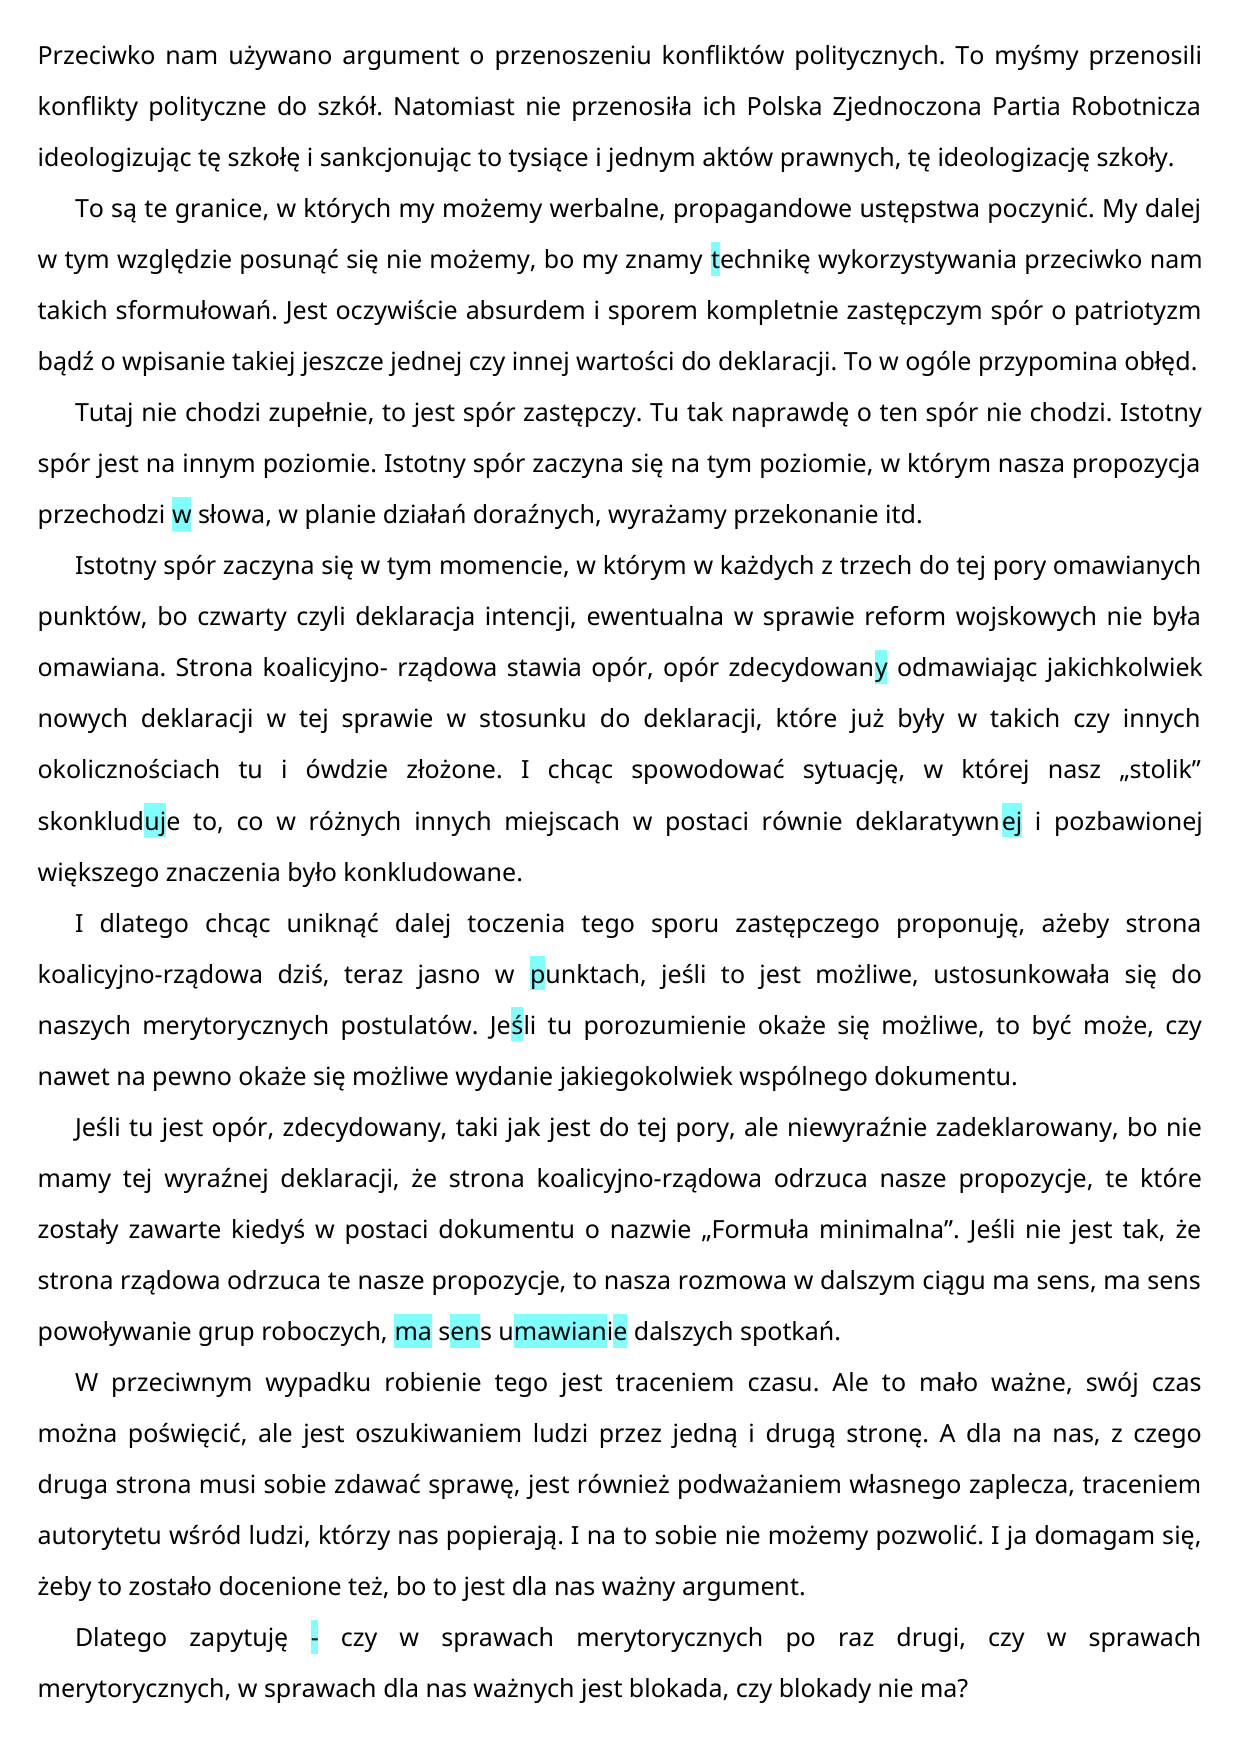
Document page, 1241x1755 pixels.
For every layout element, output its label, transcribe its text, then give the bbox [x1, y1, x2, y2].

text Istotny spór zaczyna się w tym momencie, w którym w każdych z trzech do tej pory omawianych punktów, bo czwarty czyli deklaracja intencji, ewentualna w sprawie reform wojskowych nie była omawiana. Strona koalicyjno- rządowa stawia opór, opór zdecydowany odmawiając jakichkolwiek nowych deklaracji w tej sprawie w stosunku do deklaracji, które już były w takich czy innych okolicznościach tu i ówdzie złożone. I chcąc spowodować sytuację, w której nasz „stolik” skonkluduje to, co w różnych innych miejscach w postaci równie deklaratywnej i pozbawionej większego znaczenia było konkludowane. [37, 548, 1203, 888]
text W przeciwnym wypadku robienie tego jest traceniem czasu. Ale to mało ważne, swój czas można poświęcić, ale jest oszukiwaniem ludzi przez jedną i drugą stronę. A dla na nas, z czego druga strona musi sobie zdawać sprawę, jest również podważaniem własnego zaplecza, traceniem autorytetu wśród ludzi, którzy nas popierają. I na to sobie nie możemy pozwolić. I ja domagam się, żeby to zostało docenione też, bo to jest dla nas ważny argument. [37, 1364, 1203, 1603]
text Jeśli tu jest opór, zdecydowany, taki jak jest do tej pory, ale niewyraźnie zadeklarowany, bo nie mamy tej wyraźnej deklaracji, że strona koalicyjno-rządowa odrzuca nasze propozycje, te które zostały zawarte kiedyś w postaci dokumentu o nazwie „Formuła minimalna”. Jeśli nie jest tak, że strona rządowa odrzuca te nasze propozycje, to nasza rozmowa w dalszym ciągu ma sens, ma sens powoływanie grup roboczych, ma sens umawianie dalszych spotkań. [37, 1109, 1203, 1348]
text Dlatego zapytuję - czy w sprawach merytorycznych po raz drugi, czy w sprawach merytorycznych, w sprawach dla nas ważnych jest blokada, czy blokady nie ma? [37, 1620, 1203, 1705]
text To są te granice, w których my możemy werbalne, propagandowe ustępstwa poczynić. My dalej w tym względzie posunąć się nie możemy, bo my znamy technikę wykorzystywania przeciwko nam takich sformułowań. Jest oczywiście absurdem i sporem kompletnie zastępczym spór o patriotyzm bądź o wpisanie takiej jeszcze jednej czy innej wartości do deklaracji. To w ogóle przypomina obłęd. [37, 191, 1203, 378]
text I dlatego chcąc uniknąć dalej toczenia tego sporu zastępczego proponuję, ażeby strona koalicyjno-rządowa dziś, teraz jasno w punktach, jeśli to jest możliwe, ustosunkowała się do naszych merytorycznych postulatów. Jeśli tu porozumienie okaże się możliwe, to być może, czy nawet na pewno okaże się możliwe wydanie jakiegokolwiek wspólnego dokumentu. [37, 905, 1203, 1092]
text Tutaj nie chodzi zupełnie, to jest spór zastępczy. Tu tak naprawdę o ten spór nie chodzi. Istotny spór jest na innym poziomie. Istotny spór zaczyna się na tym poziomie, w którym nasza propozycja przechodzi w słowa, w planie działań doraźnych, wyrażamy przekonanie itd. [37, 395, 1203, 531]
text Przeciwko nam używano argument o przenoszeniu konfliktów politycznych. To myśmy przenosili konflikty polityczne do szkół. Natomiast nie przenosiła ich Polska Zjednoczona Partia Robotnicza ideologizując tę szkołę i sankcjonując to tysiące i jednym aktów prawnych, tę ideologizację szkoły. [37, 37, 1203, 174]
